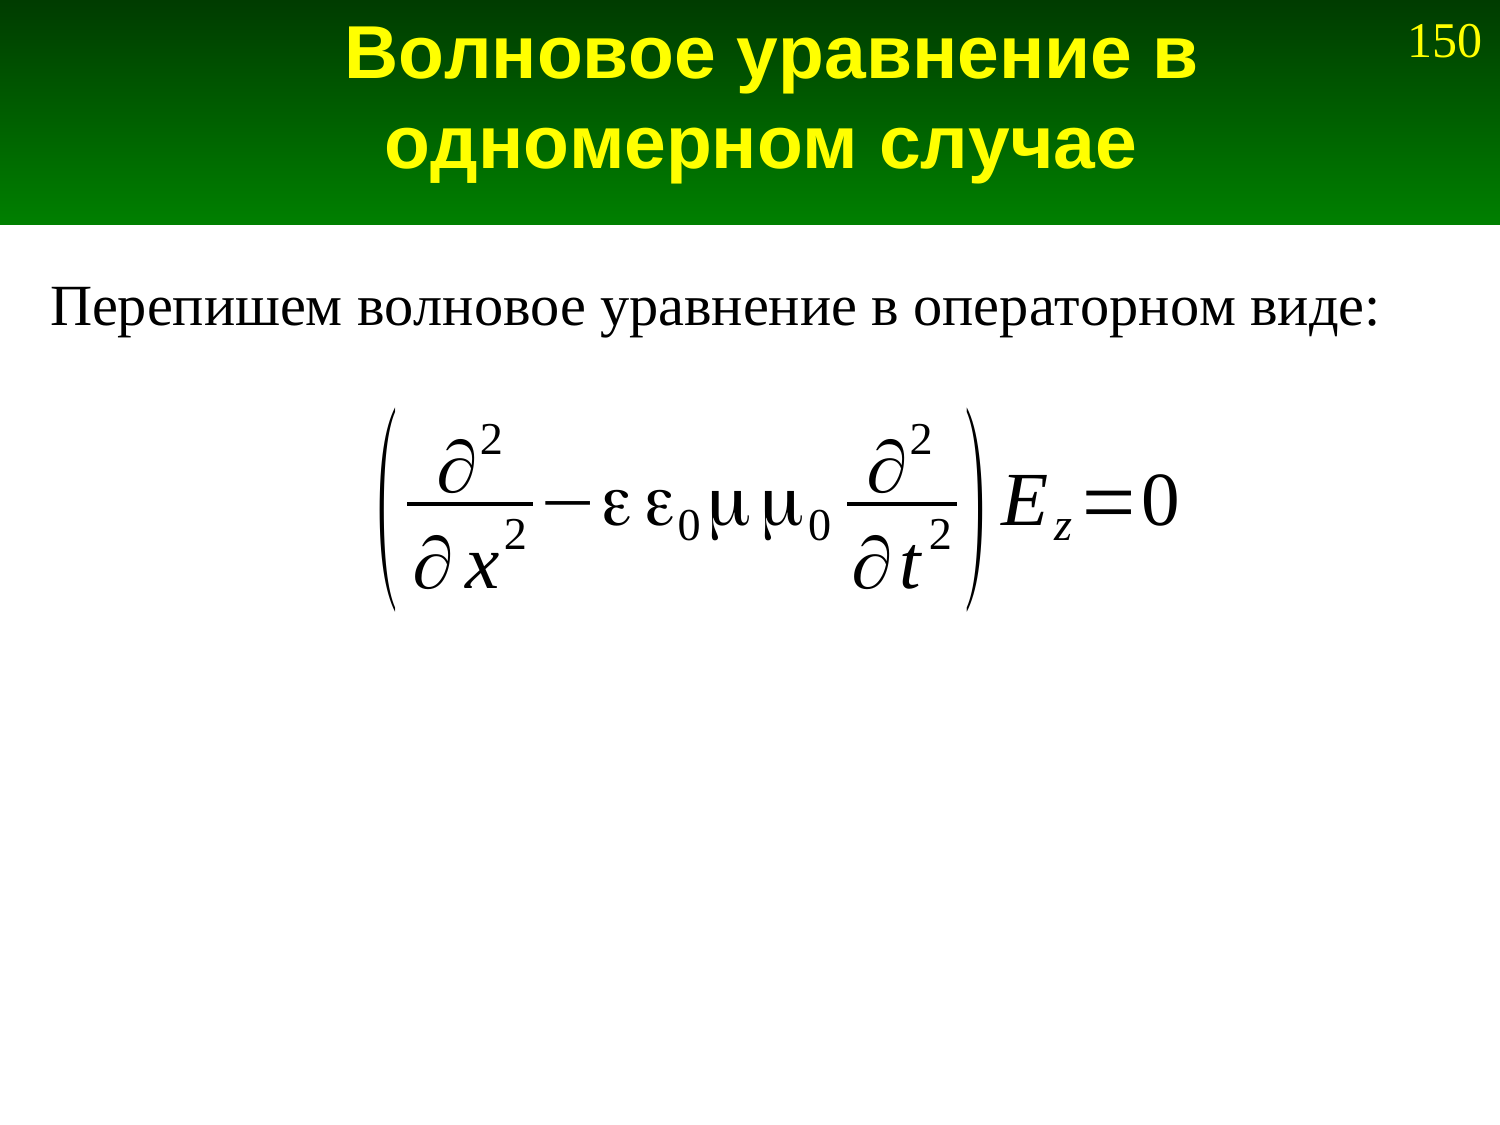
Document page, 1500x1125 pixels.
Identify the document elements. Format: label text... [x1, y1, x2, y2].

text_box Перепишем волновое уравнение в операторном виде: [35, 259, 1441, 415]
title Волновое уравнение в одномерном случае [123, 0, 1399, 192]
chart [354, 415, 1200, 615]
